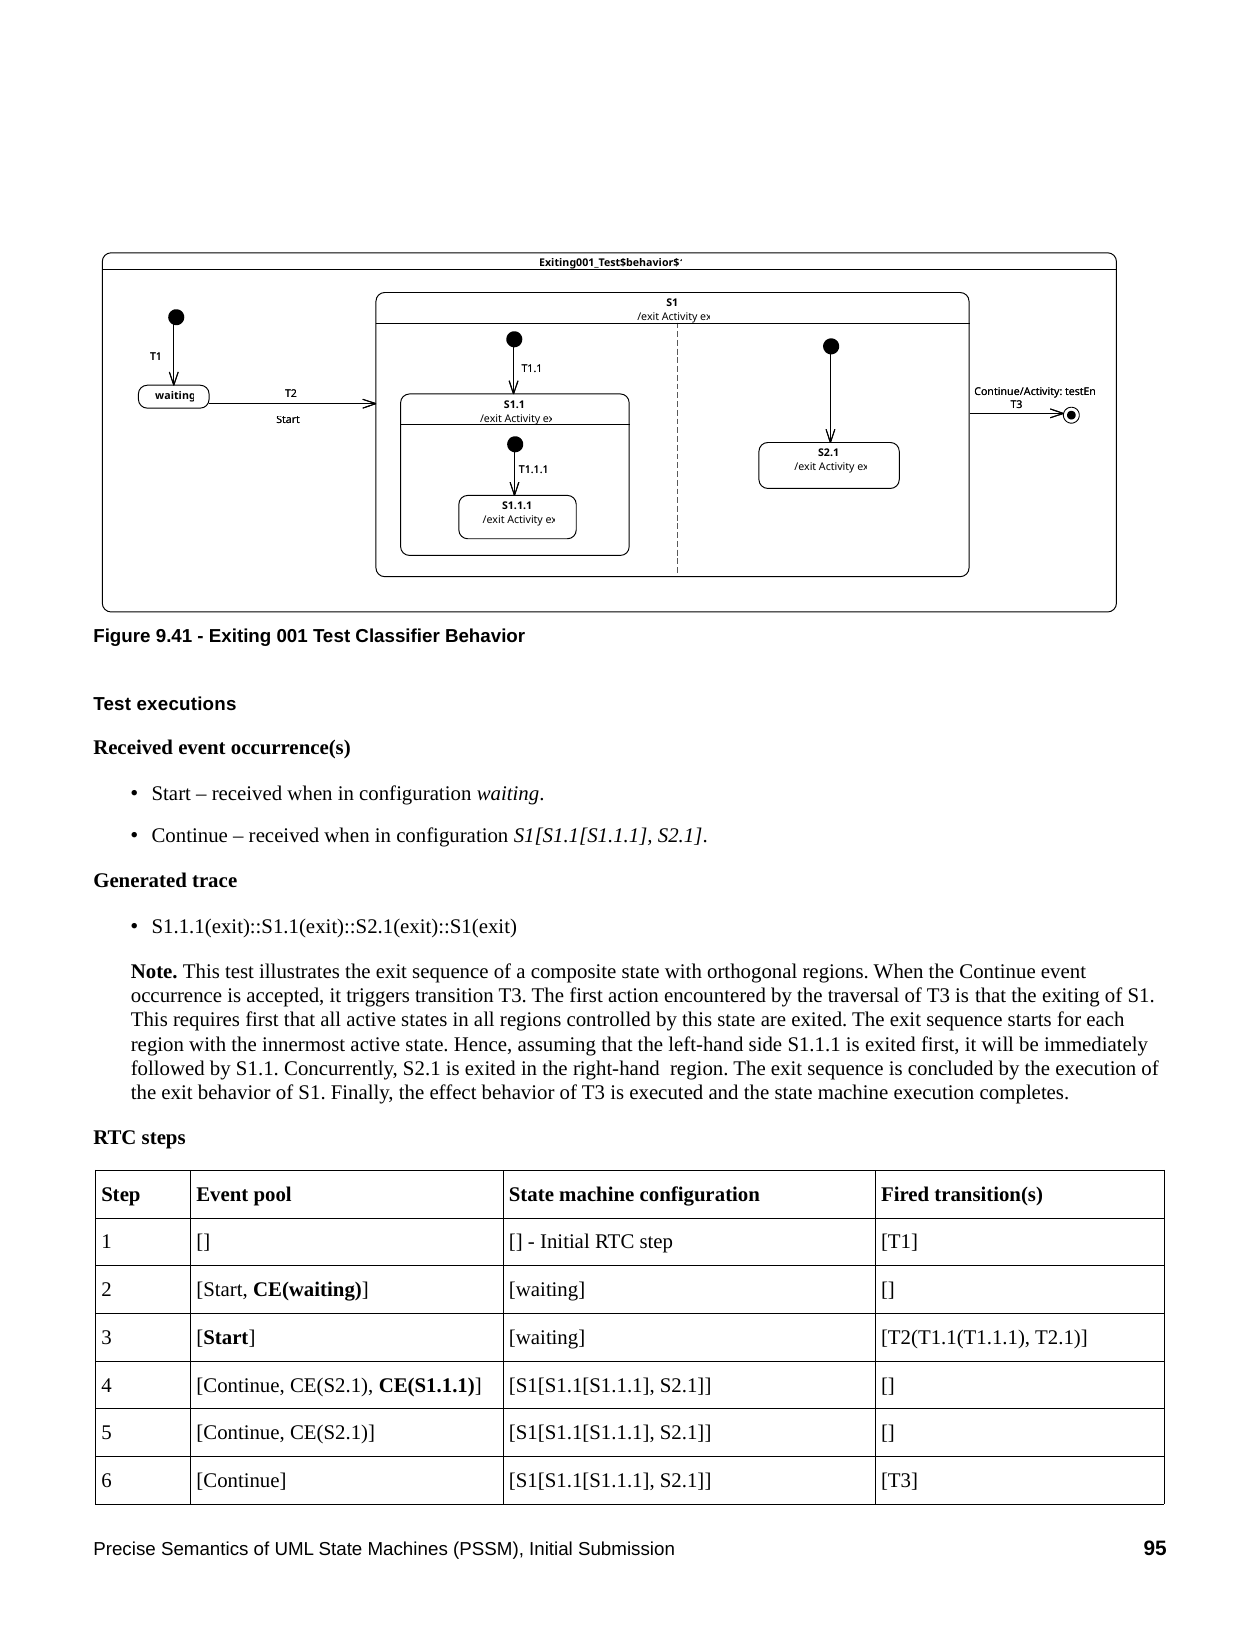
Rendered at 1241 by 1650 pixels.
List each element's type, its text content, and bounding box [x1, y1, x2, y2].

table_cell [] - Initial RTC step [504, 1219, 875, 1265]
table_cell [] [876, 1266, 1164, 1313]
table_cell 6 [96, 1457, 190, 1504]
table_cell [T3] [876, 1457, 1164, 1504]
text Figure 9.41 - Exiting 001 Test Classifier Behavior [93, 243, 1127, 647]
text RTC steps [93, 1125, 1164, 1149]
table_cell 4 [96, 1362, 190, 1408]
table_cell 5 [96, 1409, 190, 1456]
table_cell 3 [96, 1314, 190, 1361]
table_cell [T1] [876, 1219, 1164, 1265]
table_header State machine configuration [504, 1171, 875, 1217]
list S1.1.1(exit)::S1.1(exit)::S2.1(exit)::S1(exit) [131, 913, 1164, 938]
list Continue – received when in configuration S1[S1.1[S1.1.1], S2.1]. [131, 822, 1164, 847]
table_cell [Start] [191, 1314, 503, 1361]
table_header Event pool [191, 1171, 503, 1217]
list Start – received when in configuration waiting. [131, 780, 1164, 805]
text Note. This test illustrates the exit sequence of a composite state with orthogonal regions. When the Continue event occurrence is accepted, it triggers transition T3. The first action encountered by the traversal of T3 is that the exiting of S1. This requires first that all active states in all regions controlled by this state are exited. The exit sequence starts for each region with the innermost active state. Hence, assuming that the left-hand side S1.1.1 is exited first, it will be immediately followed by S1.1. Concurrently, S2.1 is exited in the right-hand region. The exit sequence is concluded by the execution of the exit behavior of S1. Finally, the effect behavior of T3 is executed and the state machine execution completes. [131, 959, 1164, 1104]
table_cell [Start, CE(waiting)] [191, 1266, 503, 1313]
table_cell [] [191, 1219, 503, 1265]
table_header Fired transition(s) [876, 1171, 1164, 1217]
table_cell [Continue, CE(S2.1), CE(S1.1.1)] [191, 1362, 503, 1408]
table_cell [] [876, 1409, 1164, 1456]
table_cell [] [876, 1362, 1164, 1408]
table_cell [waiting] [504, 1314, 875, 1361]
table_cell [waiting] [504, 1266, 875, 1313]
subtitle Test executions [93, 693, 1164, 714]
table_cell [S1[S1.1[S1.1.1], S2.1]] [504, 1457, 875, 1504]
table_header Step [96, 1171, 190, 1217]
table_cell [S1[S1.1[S1.1.1], S2.1]] [504, 1362, 875, 1408]
table_cell 1 [96, 1219, 190, 1265]
table_cell 2 [96, 1266, 190, 1313]
text Received event occurrence(s) [93, 735, 1164, 759]
table_cell [S1[S1.1[S1.1.1], S2.1]] [504, 1409, 875, 1456]
table_cell [Continue] [191, 1457, 503, 1504]
table_cell [T2(T1.1(T1.1.1), T2.1)] [876, 1314, 1164, 1361]
text Generated trace [93, 868, 1164, 892]
table_cell [Continue, CE(S2.1)] [191, 1409, 503, 1456]
